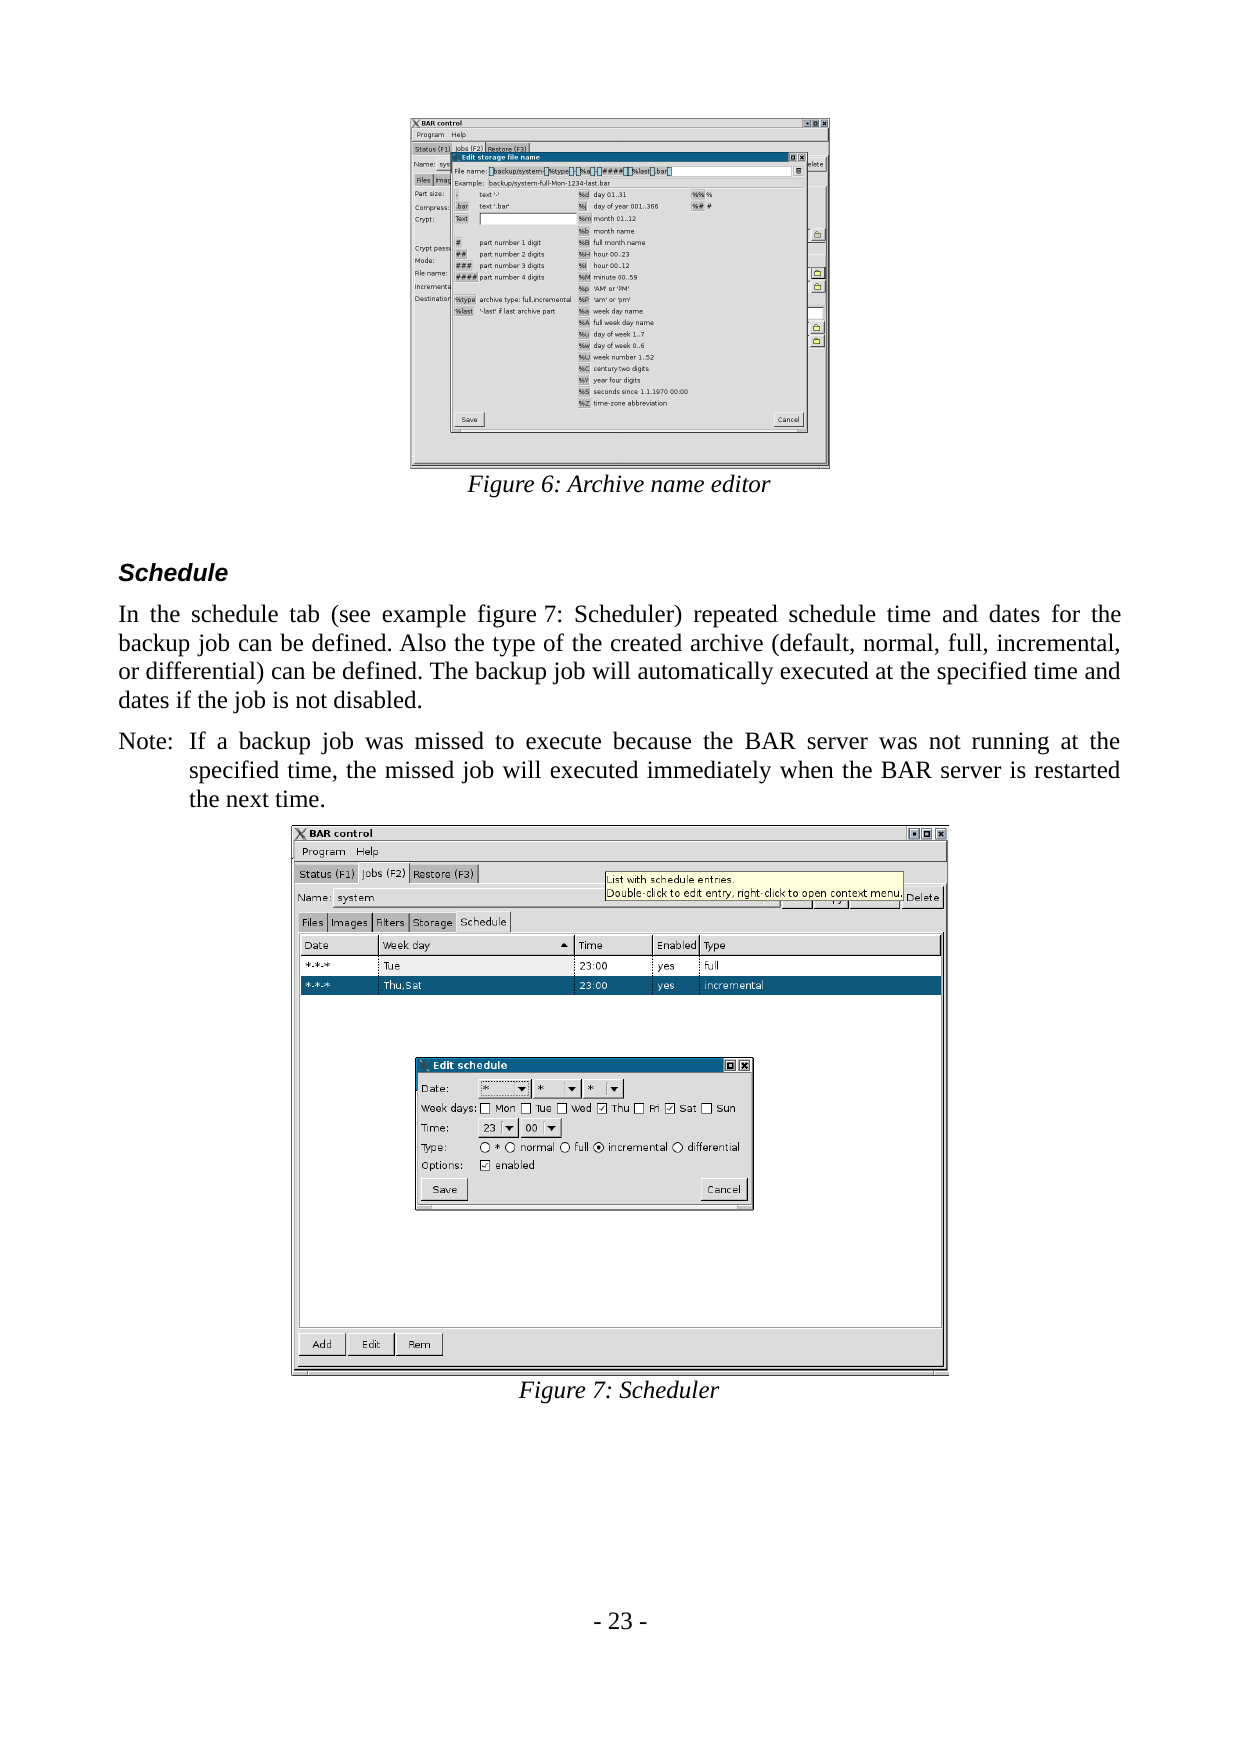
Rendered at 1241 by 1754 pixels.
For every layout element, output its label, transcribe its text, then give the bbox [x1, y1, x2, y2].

subtitle Schedule [118, 469, 1122, 586]
text Figure 6: Archive name editor [410, 469, 830, 497]
text Note: If a backup job was missed to execute because the BAR server was not running at the specified time, the missed job will executed immediately when the BAR server is restarted the next time. [118, 726, 1122, 813]
text Figure 7: Scheduler [291, 1376, 949, 1404]
text In the schedule tab (see example figure 7: Scheduler) repeated schedule time and dates for the backup job can be defined. Also the type of the created archive (default, normal, full, incremental, or differential) can be defined. The backup job will automatically executed at the specified time and dates if the job is not disabled. [118, 599, 1122, 714]
picture [410, 118, 830, 469]
picture [291, 825, 949, 1376]
